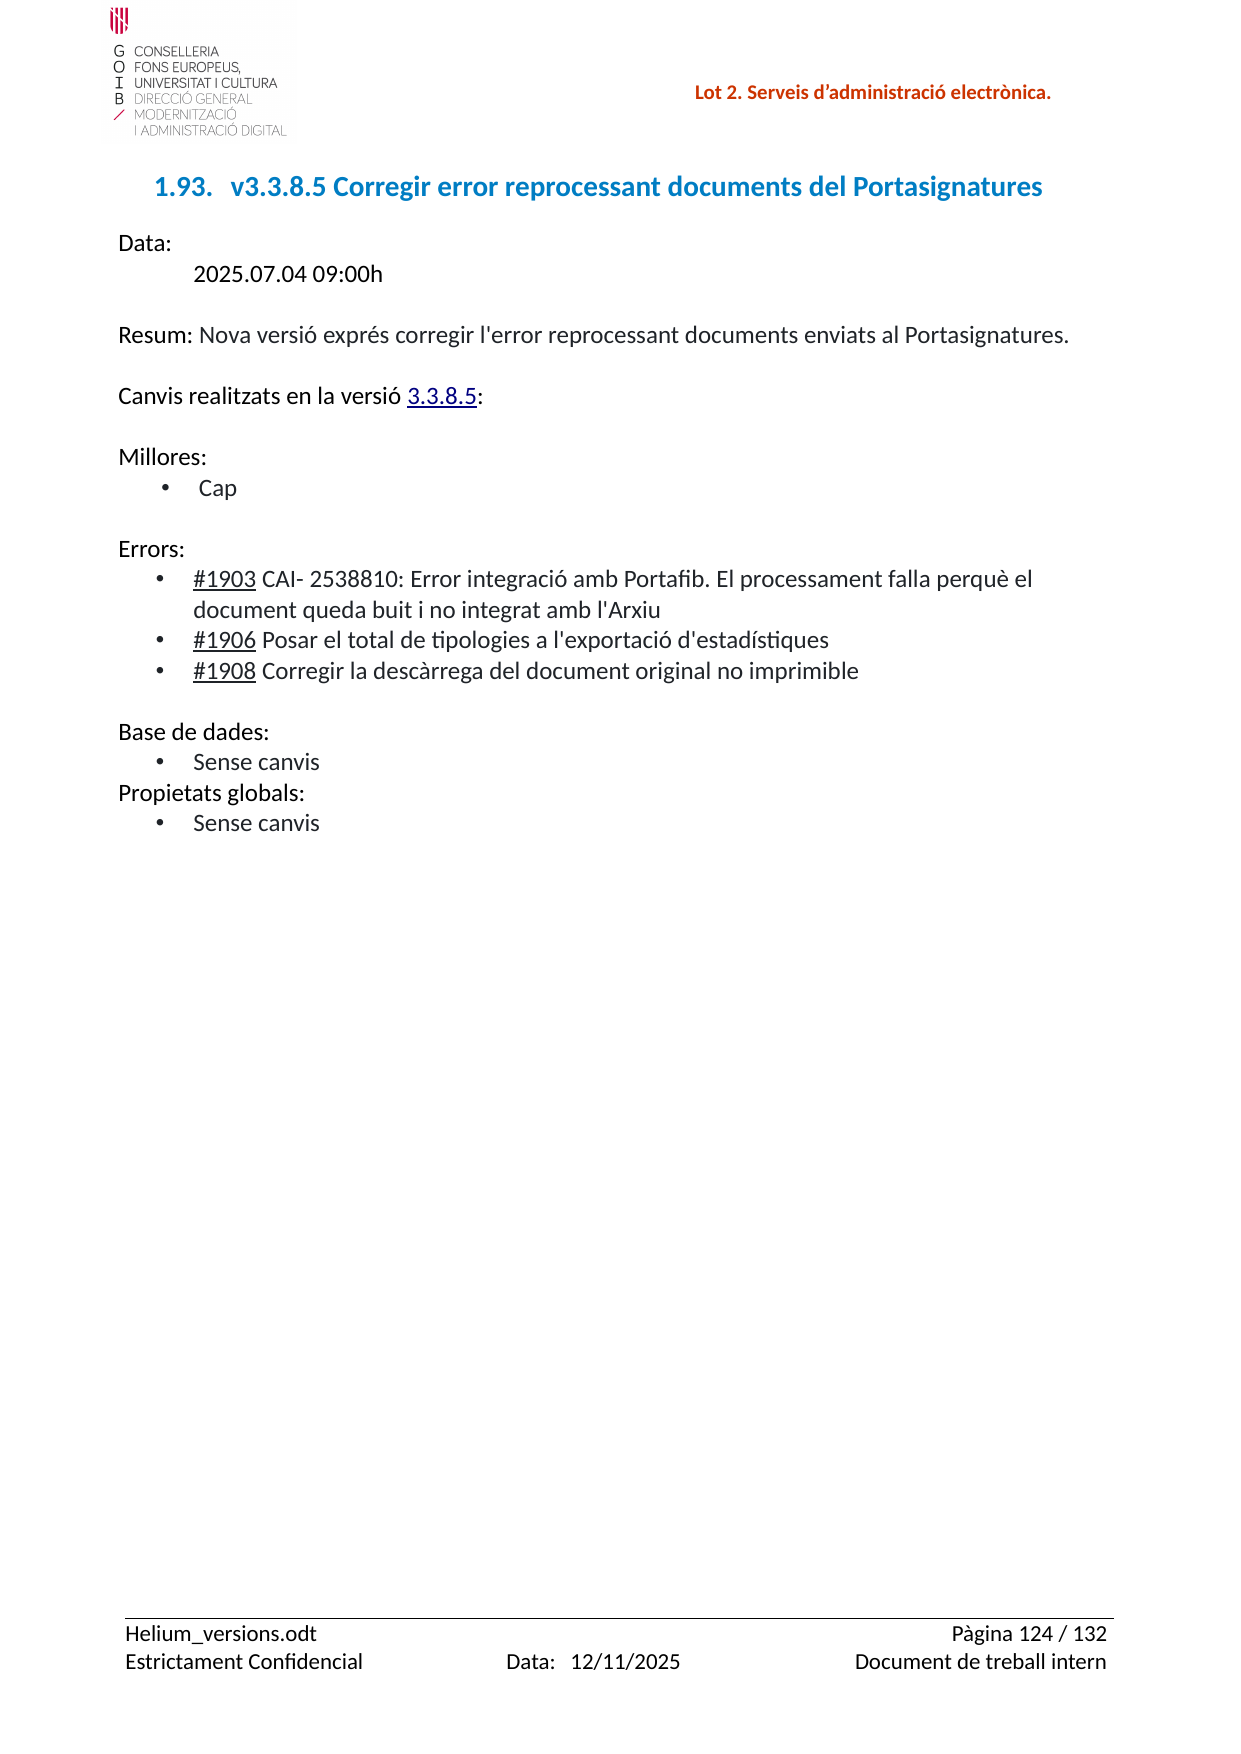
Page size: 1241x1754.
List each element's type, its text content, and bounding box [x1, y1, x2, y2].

list Sense canvis [156, 807, 1122, 838]
text Data: [118, 228, 1122, 258]
list Cap [161, 472, 1122, 502]
list #1908 Corregir la descàrrega del document original no imprimible [156, 655, 1122, 685]
picture [100, 0, 297, 144]
list #1903 CAI- 2538810: Error integració amb Portafib. El processament falla perquè el document queda buit i no integrat amb l'Arxiu [156, 563, 1122, 624]
text Errors: [118, 533, 1122, 563]
list Sense canvis [156, 746, 1122, 777]
text Millores: [118, 441, 1122, 472]
text 2025.07.04 09:00h [118, 258, 1122, 289]
subtitle v3.3.8.5 Corregir error reprocessant documents del Portasignatures [153, 168, 1122, 204]
text Propietats globals: [118, 777, 1122, 807]
text Resum: Nova versió exprés corregir l'error reprocessant documents enviats al Portasignatures. [118, 319, 1122, 350]
list #1906 Posar el total de tipologies a l'exportació d'estadístiques [156, 624, 1122, 655]
text Canvis realitzats en la versió 3.3.8.5: [118, 380, 1122, 411]
text Base de dades: [118, 716, 1122, 746]
